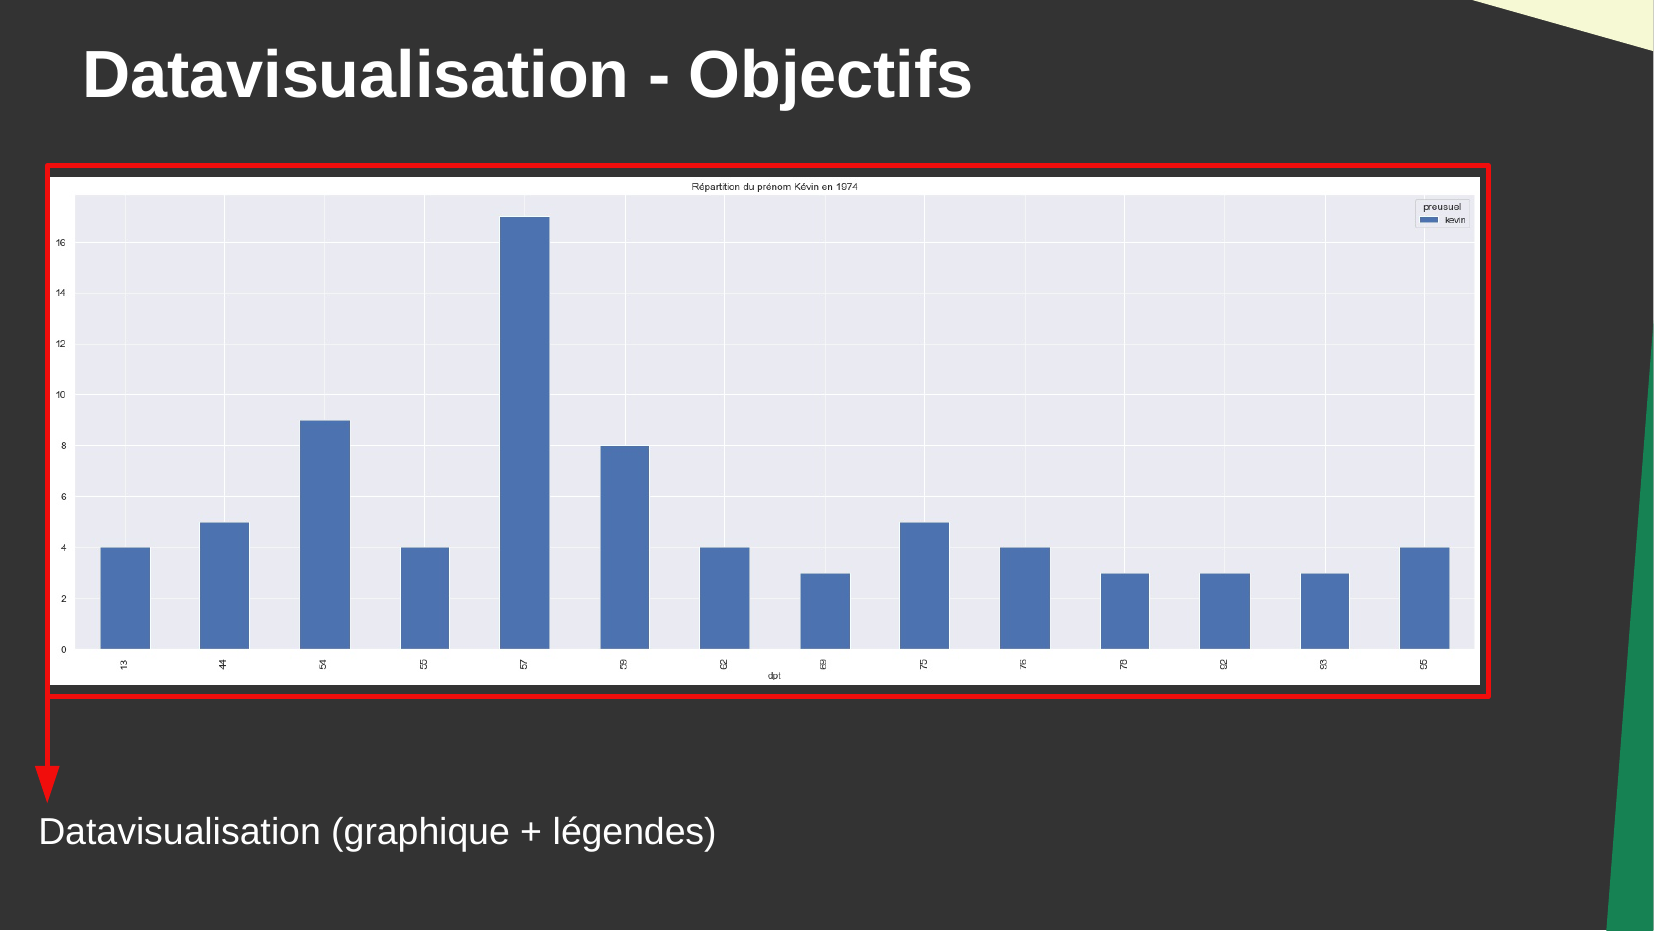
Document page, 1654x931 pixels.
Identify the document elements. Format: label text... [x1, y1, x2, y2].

title Datavisualisation - Objectifs [82, 37, 1571, 122]
picture [50, 177, 1480, 686]
text_box Datavisualisation (graphique + légendes) [23, 803, 733, 860]
text_box [1606, 313, 1654, 931]
text_box [1472, 0, 1654, 52]
